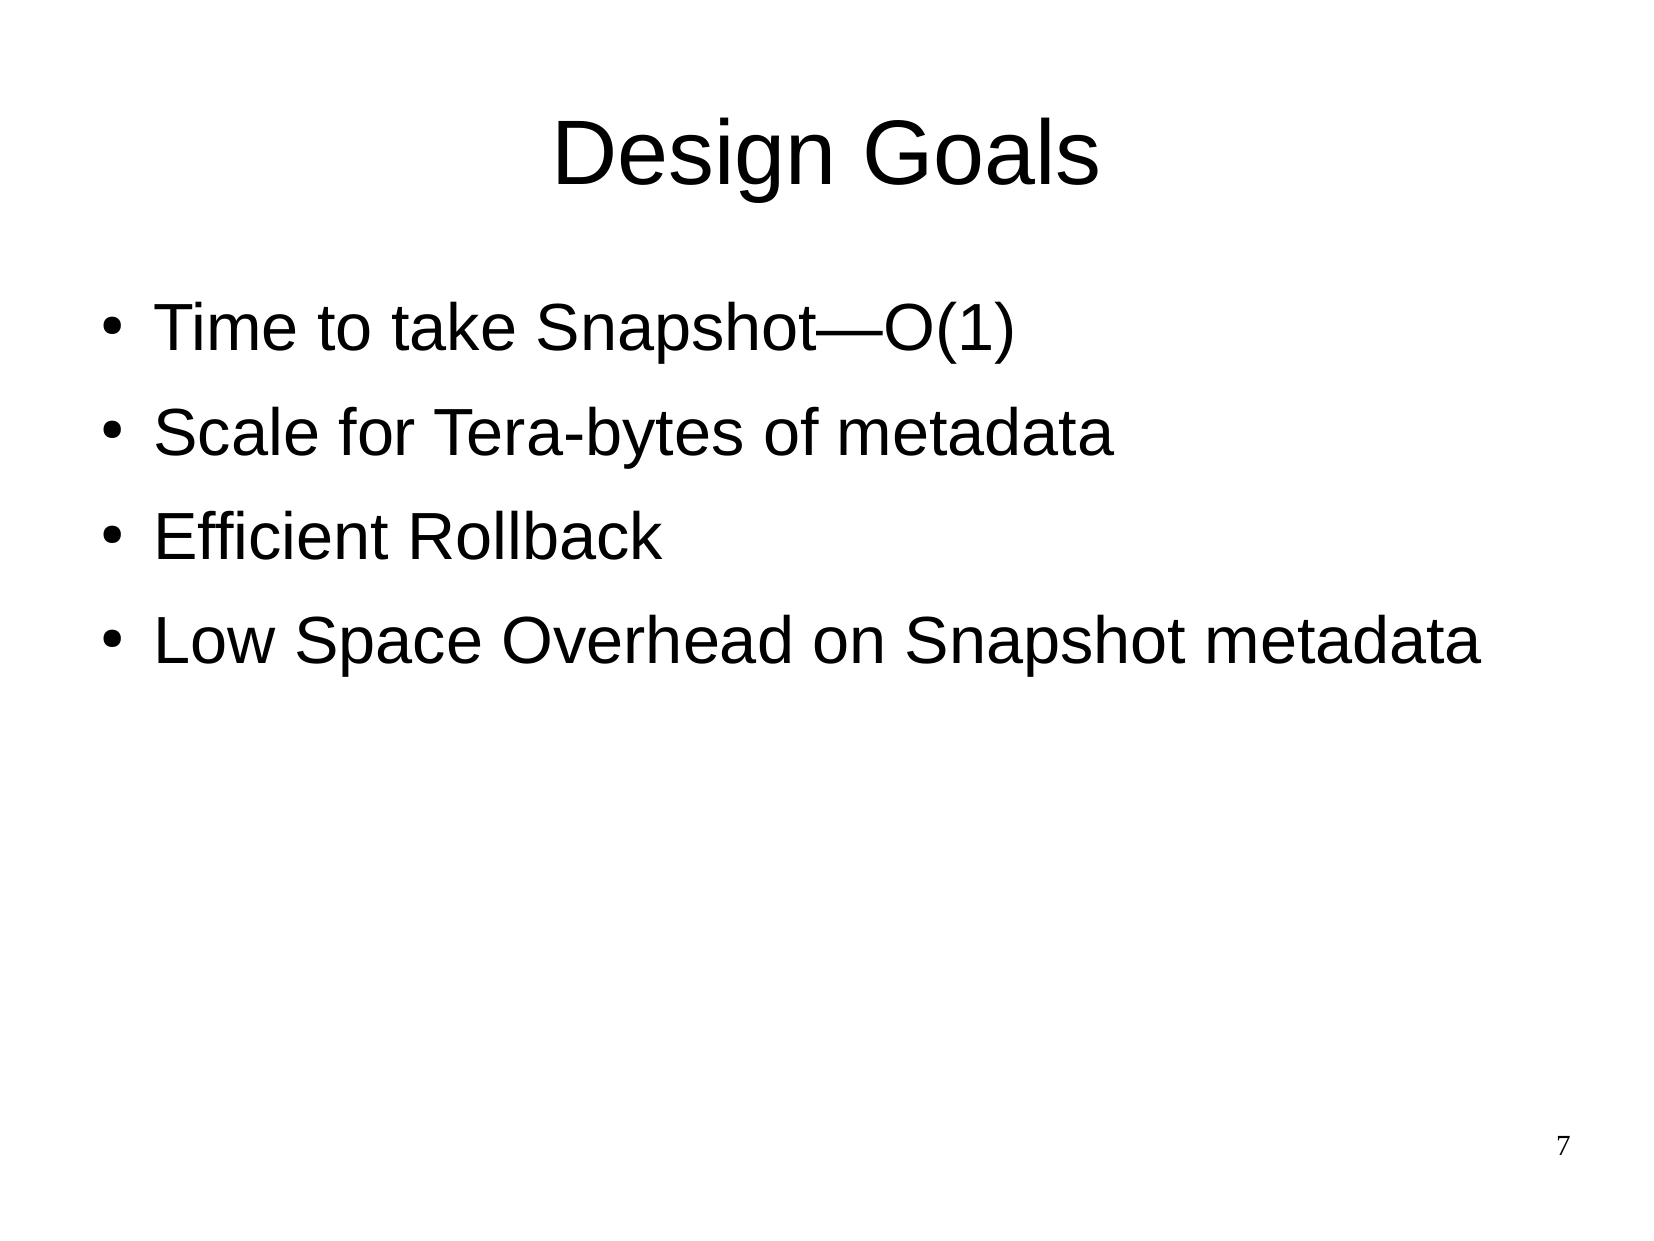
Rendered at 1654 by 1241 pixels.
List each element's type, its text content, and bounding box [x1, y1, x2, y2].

list Time to take Snapshot—O(1) Scale for Tera-bytes of metadata Efficient Rollback Low Space Overhead on Snapshot metadata [82, 290, 1538, 1010]
title Design Goals [82, 68, 1571, 237]
